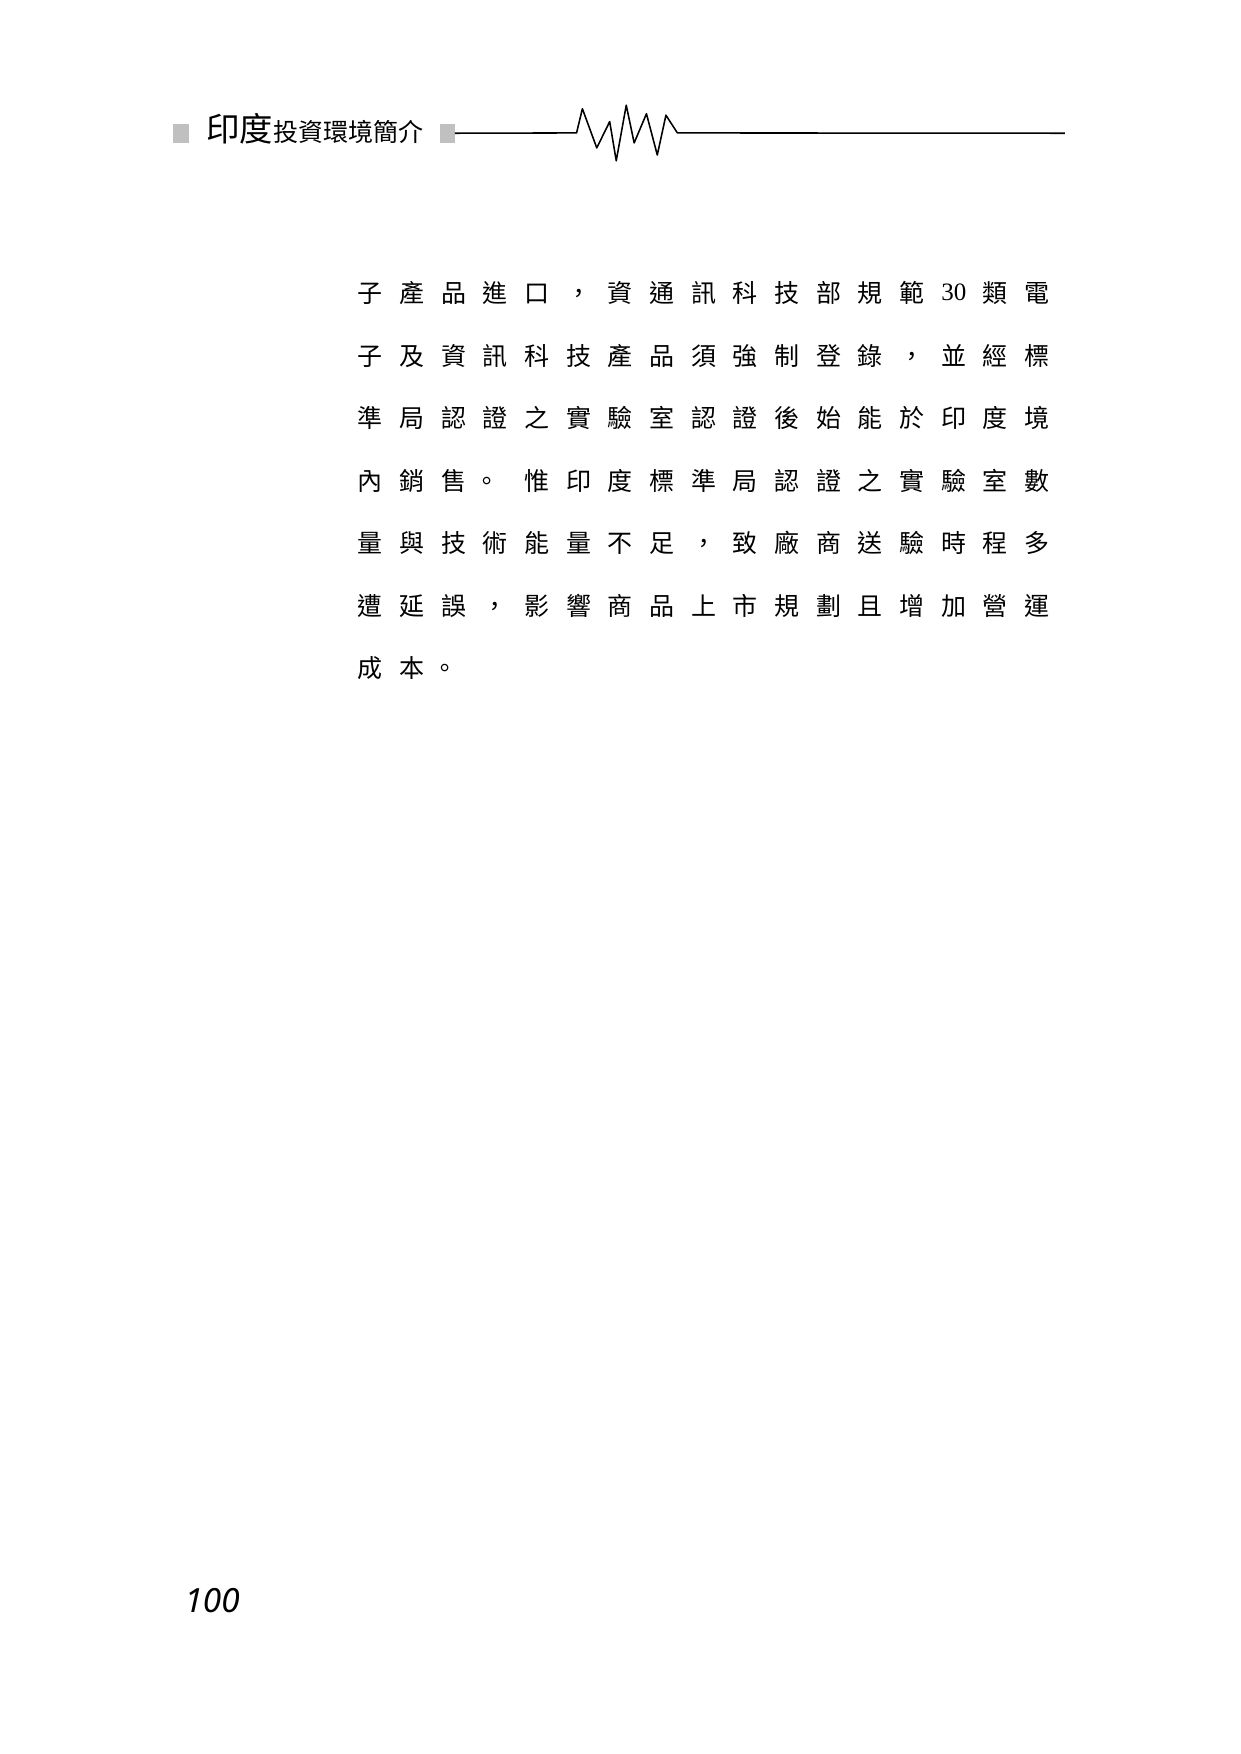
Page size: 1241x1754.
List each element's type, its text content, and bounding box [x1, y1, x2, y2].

text 子產品進口，資通訊科技部規範30類電子及資訊科技產品須強制登錄，並經標準局認證之實驗室認證後始能於印度境內銷售。惟印度標準局認證之實驗室數量與技術能量不足，致廠商送驗時程多遭延誤，影響商品上市規劃且增加營運成本。 [281, 250, 1058, 688]
